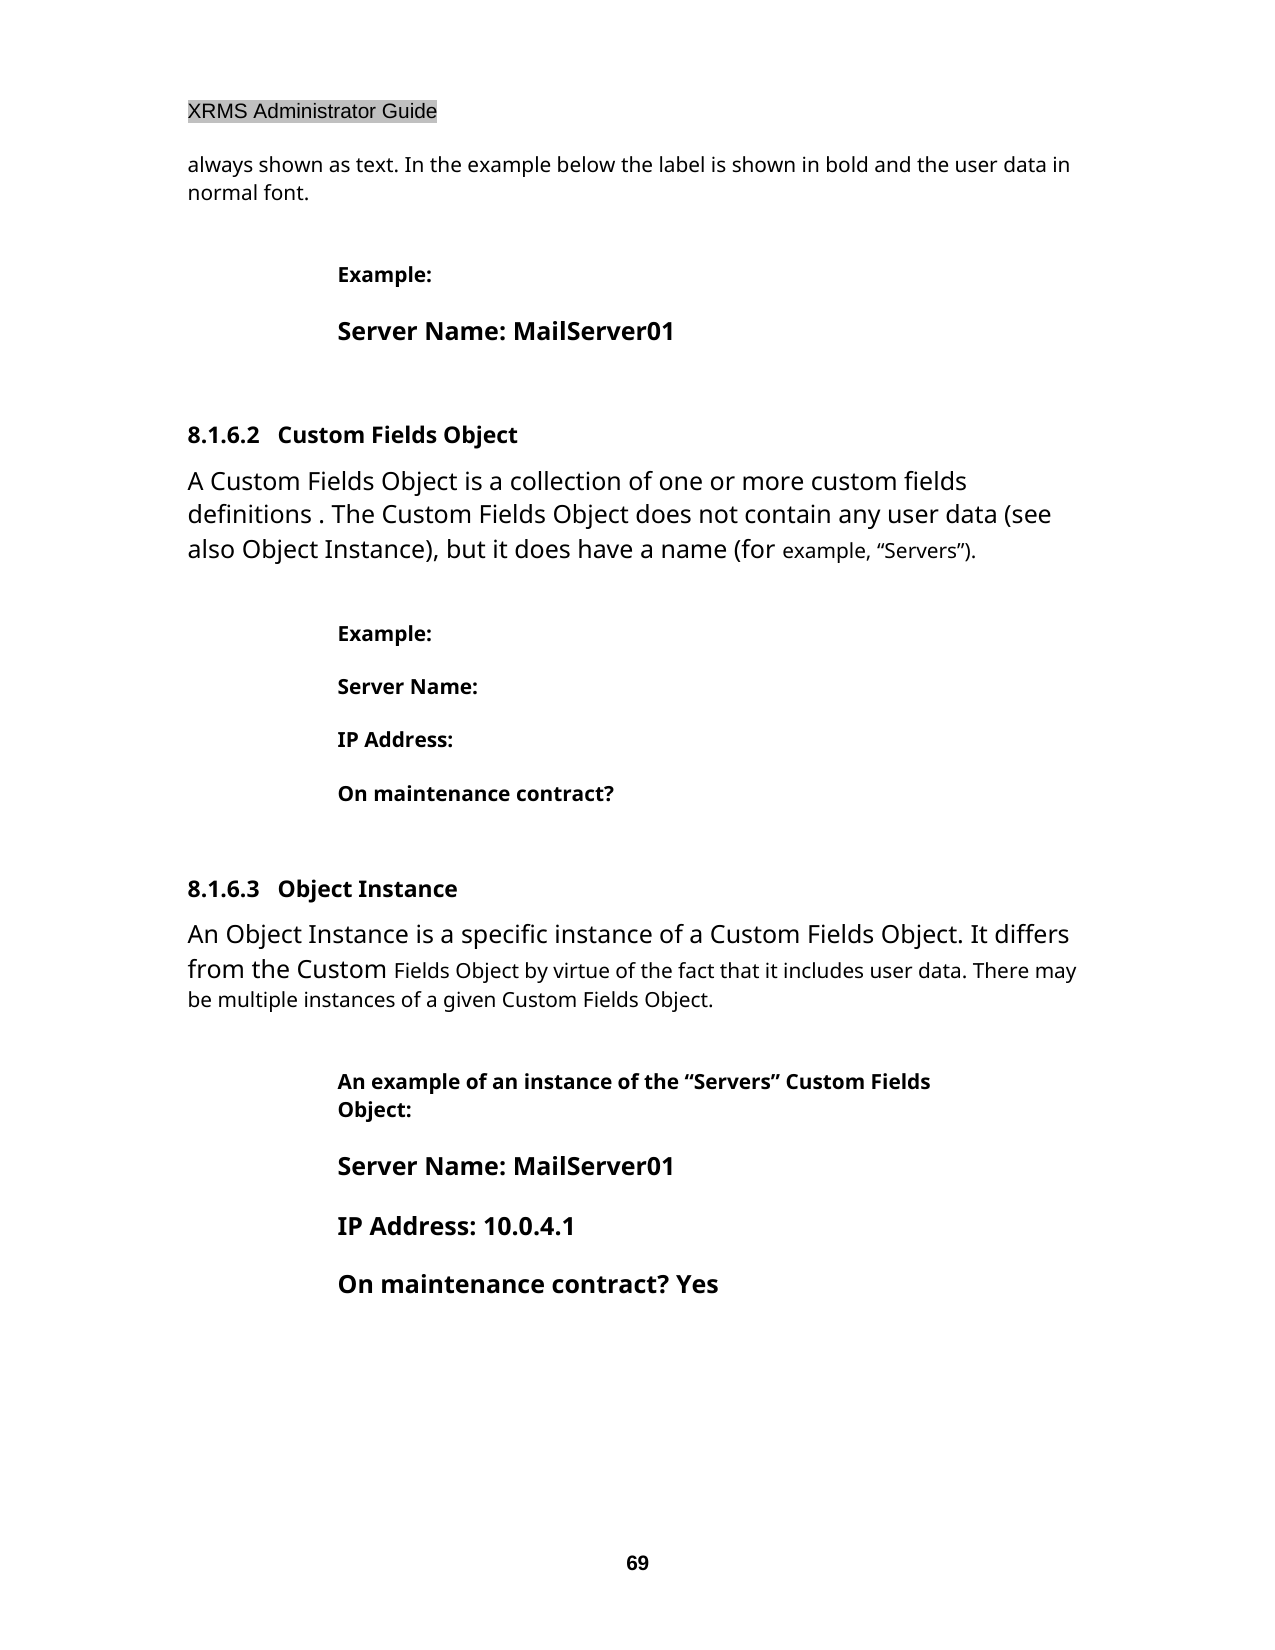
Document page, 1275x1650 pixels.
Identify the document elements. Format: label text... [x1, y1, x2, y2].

text IP Address: 10.0.4.1 [337, 1208, 937, 1242]
text An Object Instance is a specific instance of a Custom Fields Object. It differs from the Custom Fields Object by virtue of the fact that it includes user data. There may be multiple instances of a given Custom Fields Object. [187, 917, 1087, 1014]
text Example: [337, 260, 937, 289]
subtitle Custom Fields Object [187, 419, 1087, 451]
text Example: [337, 619, 937, 647]
text always shown as text. In the example below the label is shown in bold and the user data in normal font. [187, 150, 1087, 207]
text Server Name: MailServer01 [337, 1149, 937, 1183]
text On maintenance contract? [337, 779, 937, 807]
subtitle Object Instance [187, 873, 1087, 905]
text A Custom Fields Object is a collection of one or more custom fields definitions . The Custom Fields Object does not contain any user data (see also Object Instance), but it does have a name (for example, “Servers”). [187, 463, 1087, 565]
text Server Name: MailServer01 [337, 314, 937, 348]
text An example of an instance of the “Servers” Custom Fields Object: [337, 1067, 937, 1124]
text IP Address: [337, 726, 937, 754]
text On maintenance contract? Yes [337, 1267, 937, 1301]
text Server Name: [337, 672, 937, 701]
